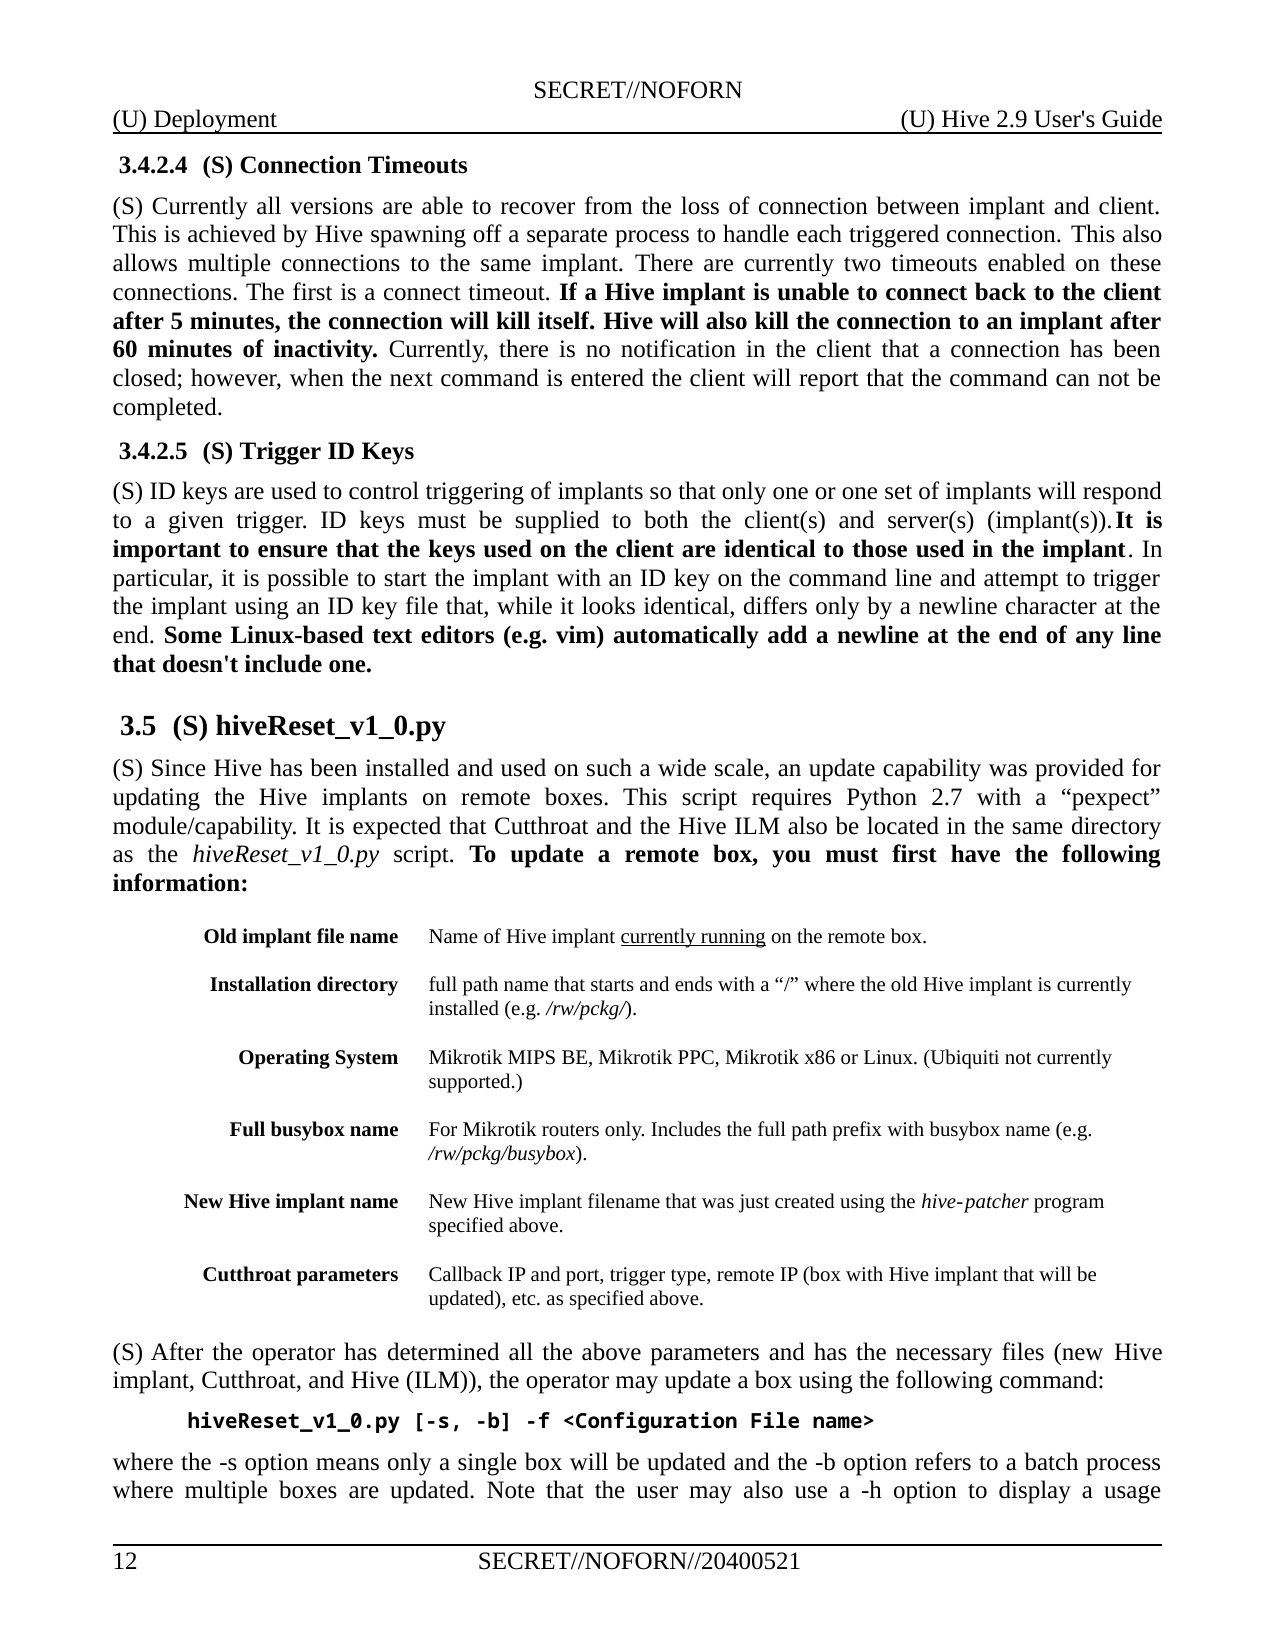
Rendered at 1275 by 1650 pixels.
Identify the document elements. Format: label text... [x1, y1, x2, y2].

text hiveReset_v1_0.py [-s, -b] -f <Configuration File name> [142, 1406, 1132, 1434]
subtitle (S) hiveReset_v1_0.py [112, 708, 1162, 741]
table_cell New Hive implant name [113, 1177, 413, 1249]
table_header Name of Hive implant currently running on the remote box. [413, 912, 1162, 960]
text (S) Currently all versions are able to recover from the loss of connection between implant and client. This is achieved by Hive spawning off a separate process to handle each triggered connection. This also allows multiple connections to the same implant. There are currently two timeouts enabled on these connections. The first is a connect timeout. If a Hive implant is unable to connect back to the client after 5 minutes, the connection will kill itself. Hive will also kill the connection to an implant after 60 minutes of inactivity. Currently, there is no notification in the client that a connection has been closed; however, when the next command is entered the client will report that the command can not be completed. [112, 191, 1162, 421]
text (S) After the operator has determined all the above parameters and has the necessary files (new Hive implant, Cutthroat, and Hive (ILM)), the operator may update a box using the following command: [112, 1337, 1162, 1394]
table_cell Mikrotik MIPS BE, Mikrotik PPC, Mikrotik x86 or Linux. (Ubiquiti not currently supported.) [413, 1033, 1162, 1105]
table_cell full path name that starts and ends with a “/” where the old Hive implant is currently installed (e.g. /rw/pckg/). [413, 960, 1162, 1032]
table_cell Operating System [113, 1033, 413, 1105]
table_cell Installation directory [113, 960, 413, 1032]
subtitle (S) Trigger ID Keys [112, 436, 1162, 464]
text where the -s option means only a single box will be updated and the -b option refers to a batch process where multiple boxes are updated. Note that the user may also use a -h option to display a usage [112, 1447, 1162, 1504]
table_cell New Hive implant filename that was just created using the hive‑patcher program specified above. [413, 1177, 1162, 1249]
subtitle (S) Connection Timeouts [112, 150, 1162, 179]
table_cell Callback IP and port, trigger type, remote IP (box with Hive implant that will be updated), etc. as specified above. [413, 1249, 1162, 1322]
text (S) Since Hive has been installed and used on such a wide scale, an update capability was provided for updating the Hive implants on remote boxes. This script requires Python 2.7 with a “pexpect” module/capability. It is expected that Cutthroat and the Hive ILM also be located in the same directory as the hiveReset_v1_0.py script. To update a remote box, you must first have the following information: [112, 753, 1162, 897]
table_cell For Mikrotik routers only. Includes the full path prefix with busybox name (e.g. /rw/pckg/busybox). [413, 1105, 1162, 1177]
table_cell Cutthroat parameters [113, 1249, 413, 1322]
table_header Old implant file name [113, 912, 413, 960]
text (S) ID keys are used to control triggering of implants so that only one or one set of implants will respond to a given trigger. ID keys must be supplied to both the client(s) and server(s) (implant(s)).It is important to ensure that the keys used on the client are identical to those used in the implant. In particular, it is possible to start the implant with an ID key on the command line and attempt to trigger the implant using an ID key file that, while it looks identical, differs only by a newline character at the end. Some Linux-based text editors (e.g. vim) automatically add a newline at the end of any line that doesn't include one. [112, 476, 1162, 678]
table_cell Full busybox name [113, 1105, 413, 1177]
